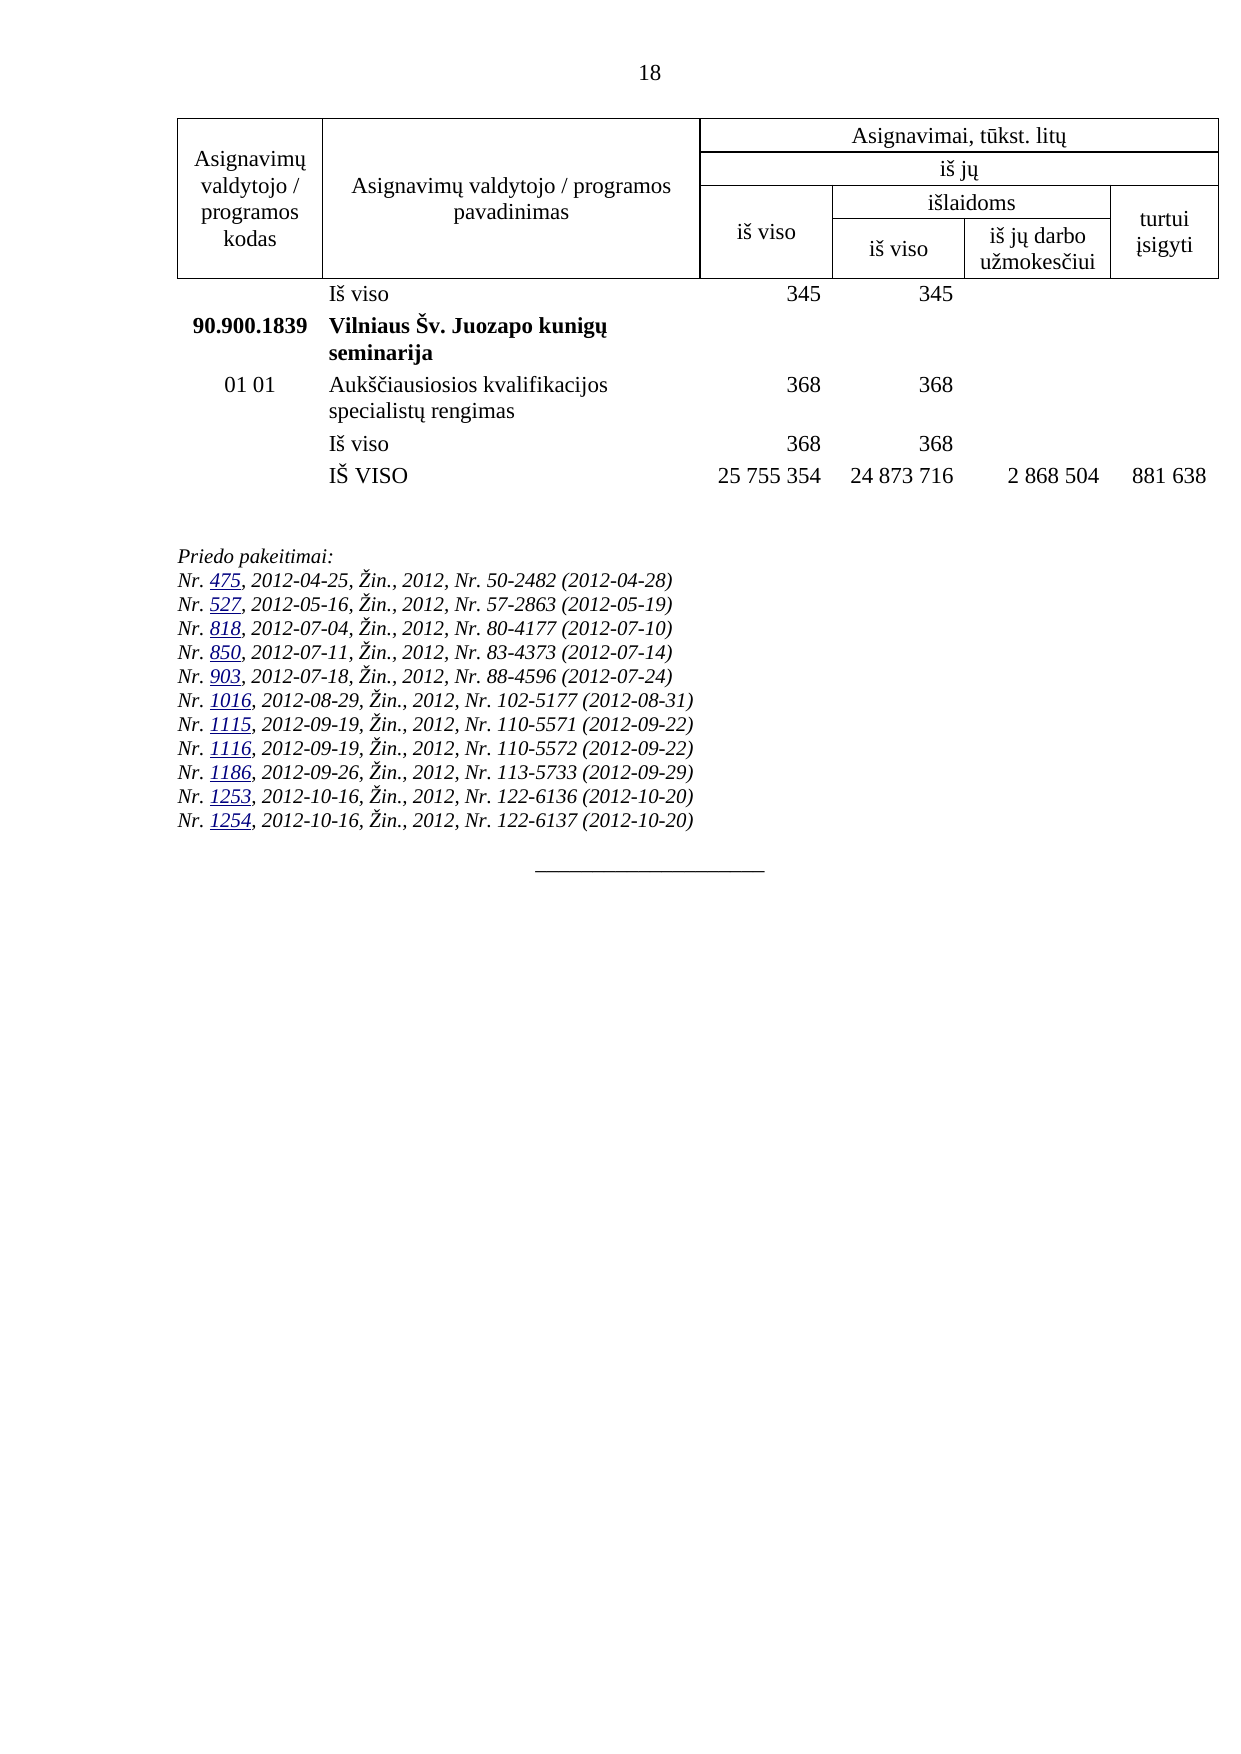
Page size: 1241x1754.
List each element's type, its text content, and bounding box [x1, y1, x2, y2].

text Nr. 1254, 2012-10-16, Žin., 2012, Nr. 122-6137 (2012-10-20) [177, 808, 1122, 832]
table_cell [1111, 279, 1218, 309]
table_cell 368 [833, 427, 965, 459]
text Nr. 818, 2012-07-04, Žin., 2012, Nr. 80-4177 (2012-07-10) [177, 616, 1122, 640]
table_cell 368 [700, 368, 832, 427]
table_header Asignavimų valdytojo / programos kodas [178, 119, 322, 277]
table_cell Iš viso [323, 279, 700, 309]
table_cell Iš viso [323, 427, 700, 459]
text Nr. 903, 2012-07-18, Žin., 2012, Nr. 88-4596 (2012-07-24) [177, 664, 1122, 688]
table_cell Vilniaus Šv. Juozapo kunigų seminarija [323, 310, 700, 368]
table_cell 368 [700, 427, 832, 459]
table_cell 24 873 716 [833, 459, 965, 491]
table_cell [177, 427, 322, 459]
table_cell iš viso [701, 186, 832, 277]
table_cell Aukščiausiosios kvalifikacijos specialistų rengimas [323, 368, 700, 427]
table_cell 90.900.1839 [177, 310, 322, 368]
table_header Asignavimų valdytojo / programos pavadinimas [323, 119, 699, 277]
table_cell [700, 310, 832, 368]
table_cell 25 755 354 [700, 459, 832, 491]
text Nr. 1253, 2012-10-16, Žin., 2012, Nr. 122-6136 (2012-10-20) [177, 784, 1122, 808]
table_cell [177, 279, 322, 309]
table_cell [1111, 427, 1218, 459]
table_cell iš viso [833, 219, 964, 277]
table_cell [1111, 310, 1218, 368]
text Nr. 475, 2012-04-25, Žin., 2012, Nr. 50-2482 (2012-04-28) [177, 568, 1122, 592]
table_cell turtui įsigyti [1111, 186, 1218, 277]
table_cell [177, 459, 322, 491]
text Nr. 1016, 2012-08-29, Žin., 2012, Nr. 102-5177 (2012-08-31) [177, 688, 1122, 712]
text Nr. 1115, 2012-09-19, Žin., 2012, Nr. 110-5571 (2012-09-22) [177, 712, 1122, 736]
table_cell iš jų darbo užmokesčiui [965, 219, 1110, 277]
table_header Asignavimai, tūkst. litų [701, 119, 1218, 151]
table_cell [965, 310, 1111, 368]
table_cell 368 [833, 368, 965, 427]
text Nr. 1116, 2012-09-19, Žin., 2012, Nr. 110-5572 (2012-09-22) [177, 736, 1122, 760]
table_cell 881 638 [1111, 459, 1218, 491]
table_cell iš jų [701, 153, 1218, 184]
text Nr. 850, 2012-07-11, Žin., 2012, Nr. 83-4373 (2012-07-14) [177, 640, 1122, 664]
table_cell [965, 427, 1111, 459]
text Nr. 1186, 2012-09-26, Žin., 2012, Nr. 113-5733 (2012-09-29) [177, 760, 1122, 784]
table_cell [965, 368, 1111, 427]
table_cell 345 [700, 279, 832, 309]
table_cell [1111, 368, 1218, 427]
table_cell išlaidoms [833, 186, 1110, 218]
text –––––––––––––––––––– [177, 857, 1122, 883]
table_cell 2 868 504 [965, 459, 1111, 491]
table_cell [965, 279, 1111, 309]
table_cell [833, 310, 965, 368]
table_cell IŠ VISO [323, 459, 700, 491]
text Nr. 527, 2012-05-16, Žin., 2012, Nr. 57-2863 (2012-05-19) [177, 592, 1122, 616]
text Priedo pakeitimai: [177, 544, 1122, 568]
table_cell 345 [833, 279, 965, 309]
table_cell 01 01 [177, 368, 322, 427]
